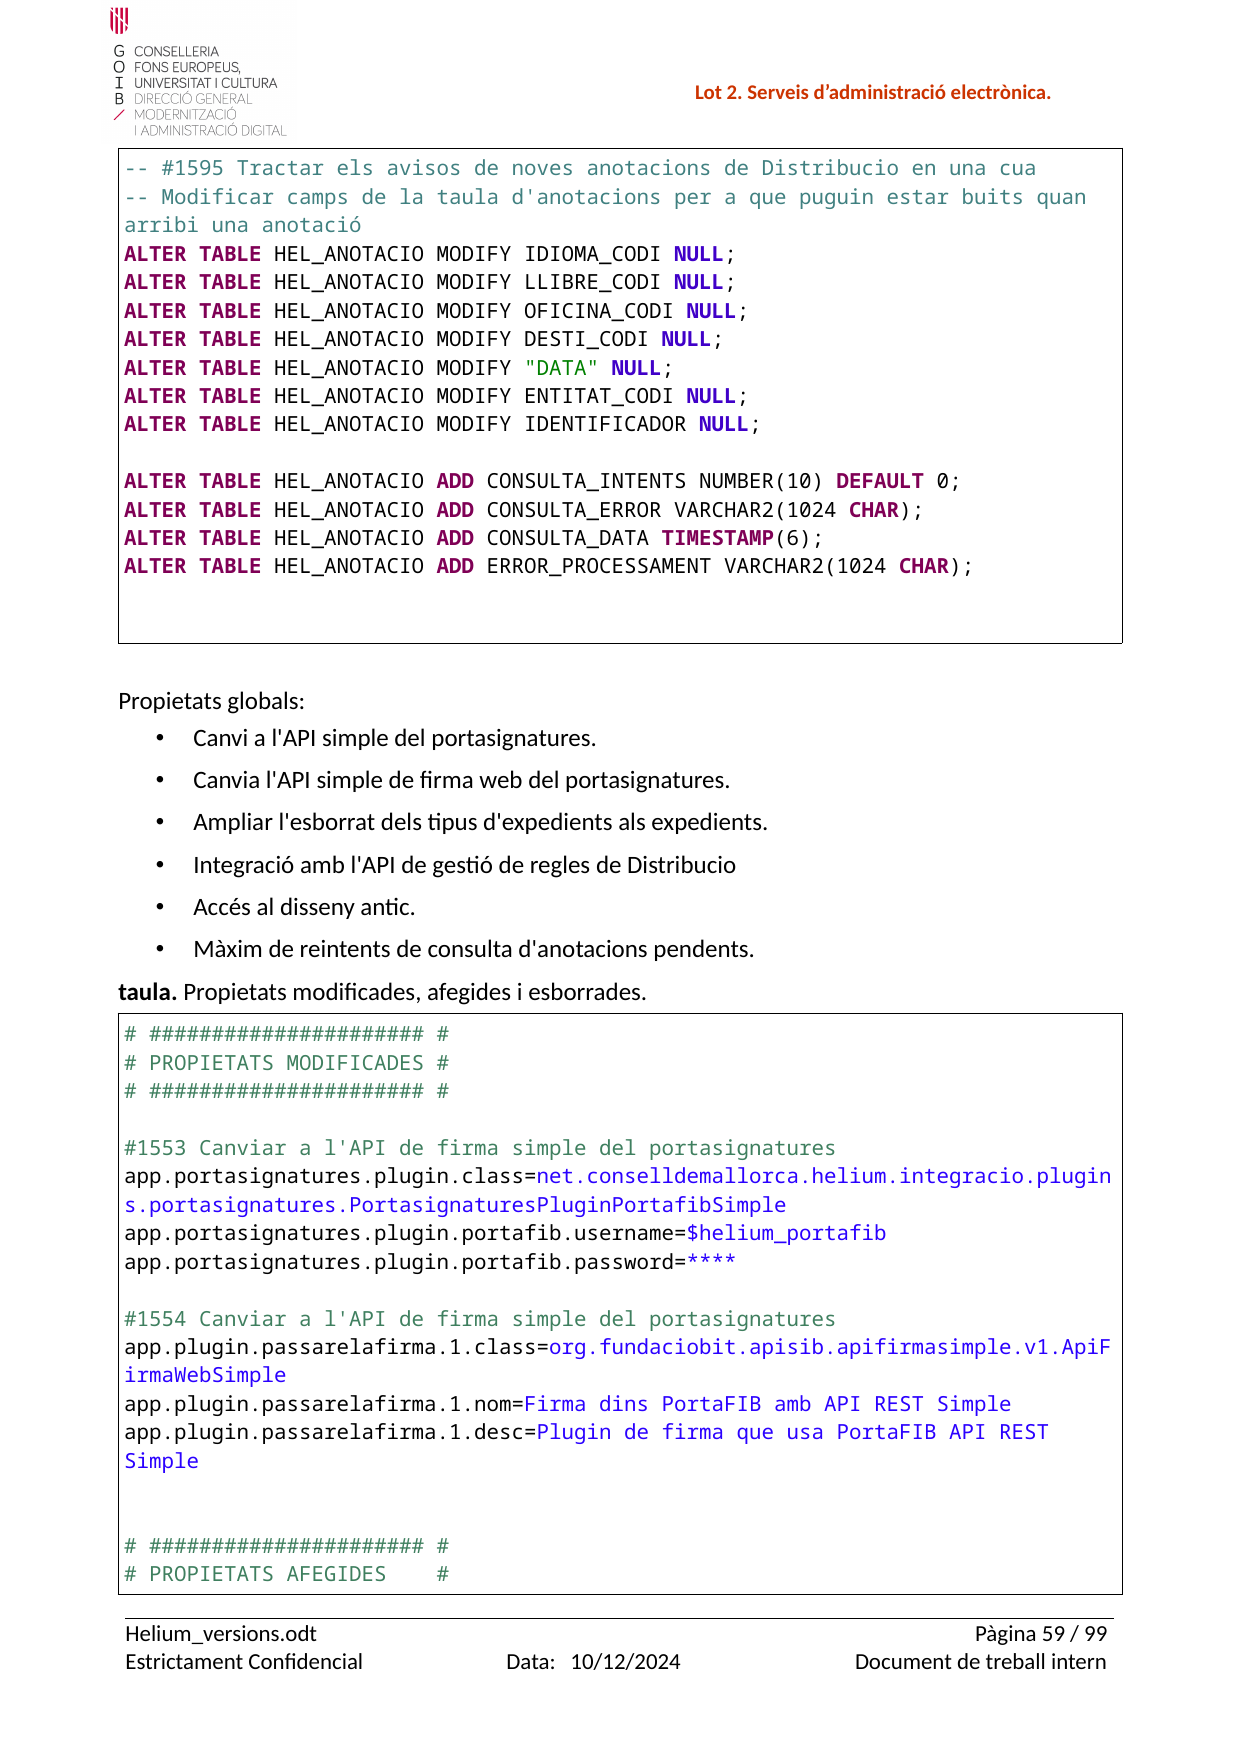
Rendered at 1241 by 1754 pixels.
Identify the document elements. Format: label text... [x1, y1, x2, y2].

text taula. Propietats modificades, afegides i esborrades. [118, 976, 1122, 1007]
list Màxim de reintents de consulta d'anotacions pendents. [156, 934, 1122, 964]
list Accés al disseny antic. [156, 891, 1122, 922]
list Ampliar l'esborrat dels tipus d'expedients als expedients. [156, 806, 1122, 837]
text Propietats globals: [118, 685, 1122, 716]
list Integració amb l'API de gestió de regles de Distribucio [156, 849, 1122, 879]
table_header -- #1595 Tractar els avisos de noves anotacions de Distribucio en una cua -- Modificar camps de la taula d'anotacions per a que puguin estar buits quan arribi una anotació ALTER TABLE HEL_ANOTACIO MODIFY IDIOMA_CODI NULL; ALTER TABLE HEL_ANOTACIO MODIFY LLIBRE_CODI NULL; ALTER TABLE HEL_ANOTACIO MODIFY OFICINA_CODI NULL; ALTER TABLE HEL_ANOTACIO MODIFY DESTI_CODI NULL; ALTER TABLE HEL_ANOTACIO MODIFY "DATA" NULL; ALTER TABLE HEL_ANOTACIO MODIFY ENTITAT_CODI NULL; ALTER TABLE HEL_ANOTACIO MODIFY IDENTIFICADOR NULL; ALTER TABLE HEL_ANOTACIO ADD CONSULTA_INTENTS NUMBER(10) DEFAULT 0; ALTER TABLE HEL_ANOTACIO ADD CONSULTA_ERROR VARCHAR2(1024 CHAR); ALTER TABLE HEL_ANOTACIO ADD CONSULTA_DATA TIMESTAMP(6); ALTER TABLE HEL_ANOTACIO ADD ERROR_PROCESSAMENT VARCHAR2(1024 CHAR); [119, 149, 1122, 643]
list Canvia l'API simple de firma web del portasignatures. [156, 764, 1122, 794]
picture [100, 0, 297, 144]
list Canvi a l'API simple del portasignatures. [156, 722, 1122, 752]
table_header # ###################### # # PROPIETATS MODIFICADES # # ###################### # #1553 Canviar a l'API de firma simple del portasignatures app.portasignatures.plugin.class=net.conselldemallorca.helium.integracio.plugins.portasignatures.PortasignaturesPluginPortafibSimple app.portasignatures.plugin.portafib.username=$helium_portafib app.portasignatures.plugin.portafib.password=**** #1554 Canviar a l'API de firma simple del portasignatures app.plugin.passarelafirma.1.class=org.fundaciobit.apisib.apifirmasimple.v1.ApiFirmaWebSimple app.plugin.passarelafirma.1.nom=Firma dins PortaFIB amb API REST Simple app.plugin.passarelafirma.1.desc=Plugin de firma que usa PortaFIB API REST Simple # ###################### # # PROPIETATS AFEGIDES # [119, 1014, 1122, 1594]
